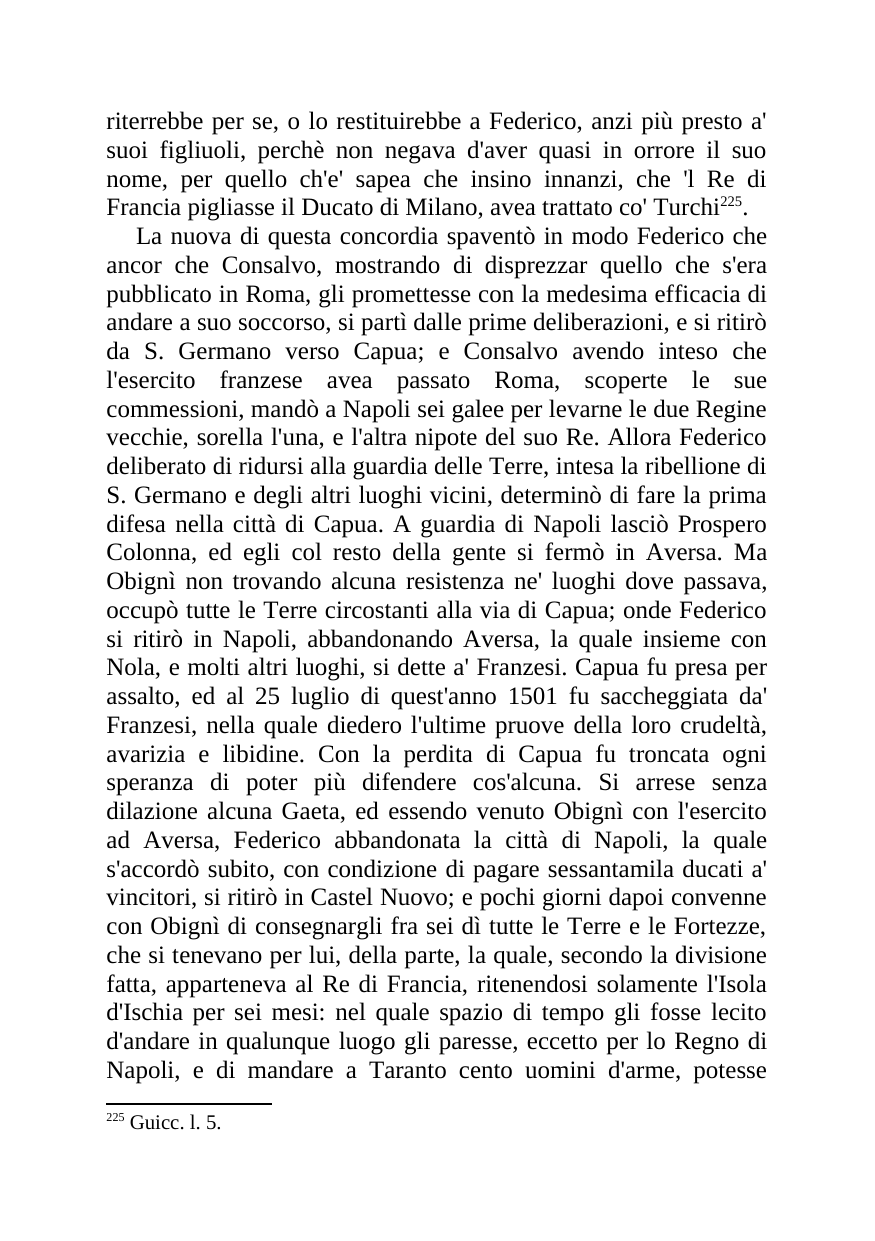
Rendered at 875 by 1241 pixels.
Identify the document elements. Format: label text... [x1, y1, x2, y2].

text La nuova di questa concordia spaventò in modo Federico che ancor che Consalvo, mostrando di disprezzar quello che s'era pubblicato in Roma, gli promettesse con la medesima efficacia di andare a suo soccorso, si partì dalle prime deliberazioni, e si ritirò da S. Germano verso Capua; e Consalvo avendo inteso che l'esercito franzese avea passato Roma, scoperte le sue commessioni, mandò a Napoli sei galee per levarne le due Regine vecchie, sorella l'una, e l'altra nipote del suo Re. Allora Federico deliberato di ridursi alla guardia delle Terre, intesa la ribellione di S. Germano e degli altri luoghi vicini, determinò di fare la prima difesa nella città di Capua. A guardia di Napoli lasciò Prospero Colonna, ed egli col resto della gente si fermò in Aversa. Ma Obignì non trovando alcuna resistenza ne' luoghi dove passava, occupò tutte le Terre circostanti alla via di Capua; onde Federico si ritirò in Napoli, abbandonando Aversa, la quale insieme con Nola, e molti altri luoghi, si dette a' Franzesi. Capua fu presa per assalto, ed al 25 luglio di quest'anno 1501 fu saccheggiata da' Franzesi, nella quale diedero l'ultime pruove della loro crudeltà, avarizia e libidine. Con la perdita di Capua fu troncata ogni speranza di poter più difendere cos'alcuna. Si arrese senza dilazione alcuna Gaeta, ed essendo venuto Obignì con l'esercito ad Aversa, Federico abbandonata la città di Napoli, la quale s'accordò subito, con condizione di pagare sessantamila ducati a' vincitori, si ritirò in Castel Nuovo; e pochi giorni dapoi convenne con Obignì di consegnargli fra sei dì tutte le Terre e le Fortezze, che si tenevano per lui, della parte, la quale, secondo la divisione fatta, apparteneva al Re di Francia, ritenendosi solamente l'Isola d'Ischia per sei mesi: nel quale spazio di tempo gli fosse lecito d'andare in qualunque luogo gli paresse, eccetto per lo Regno di Napoli, e di mandare a Taranto cento uomini d'arme, potesse [106, 221, 768, 1084]
text Guicc. l. 5. [106, 1110, 768, 1134]
text riterrebbe per se, o lo restituirebbe a Federico, anzi più presto a' suoi figliuoli, perchè non negava d'aver quasi in orrore il suo nome, per quello ch'e' sapea che insino innanzi, che 'l Re di Francia pigliasse il Ducato di Milano, avea trattato co' Turchi. [106, 106, 768, 221]
